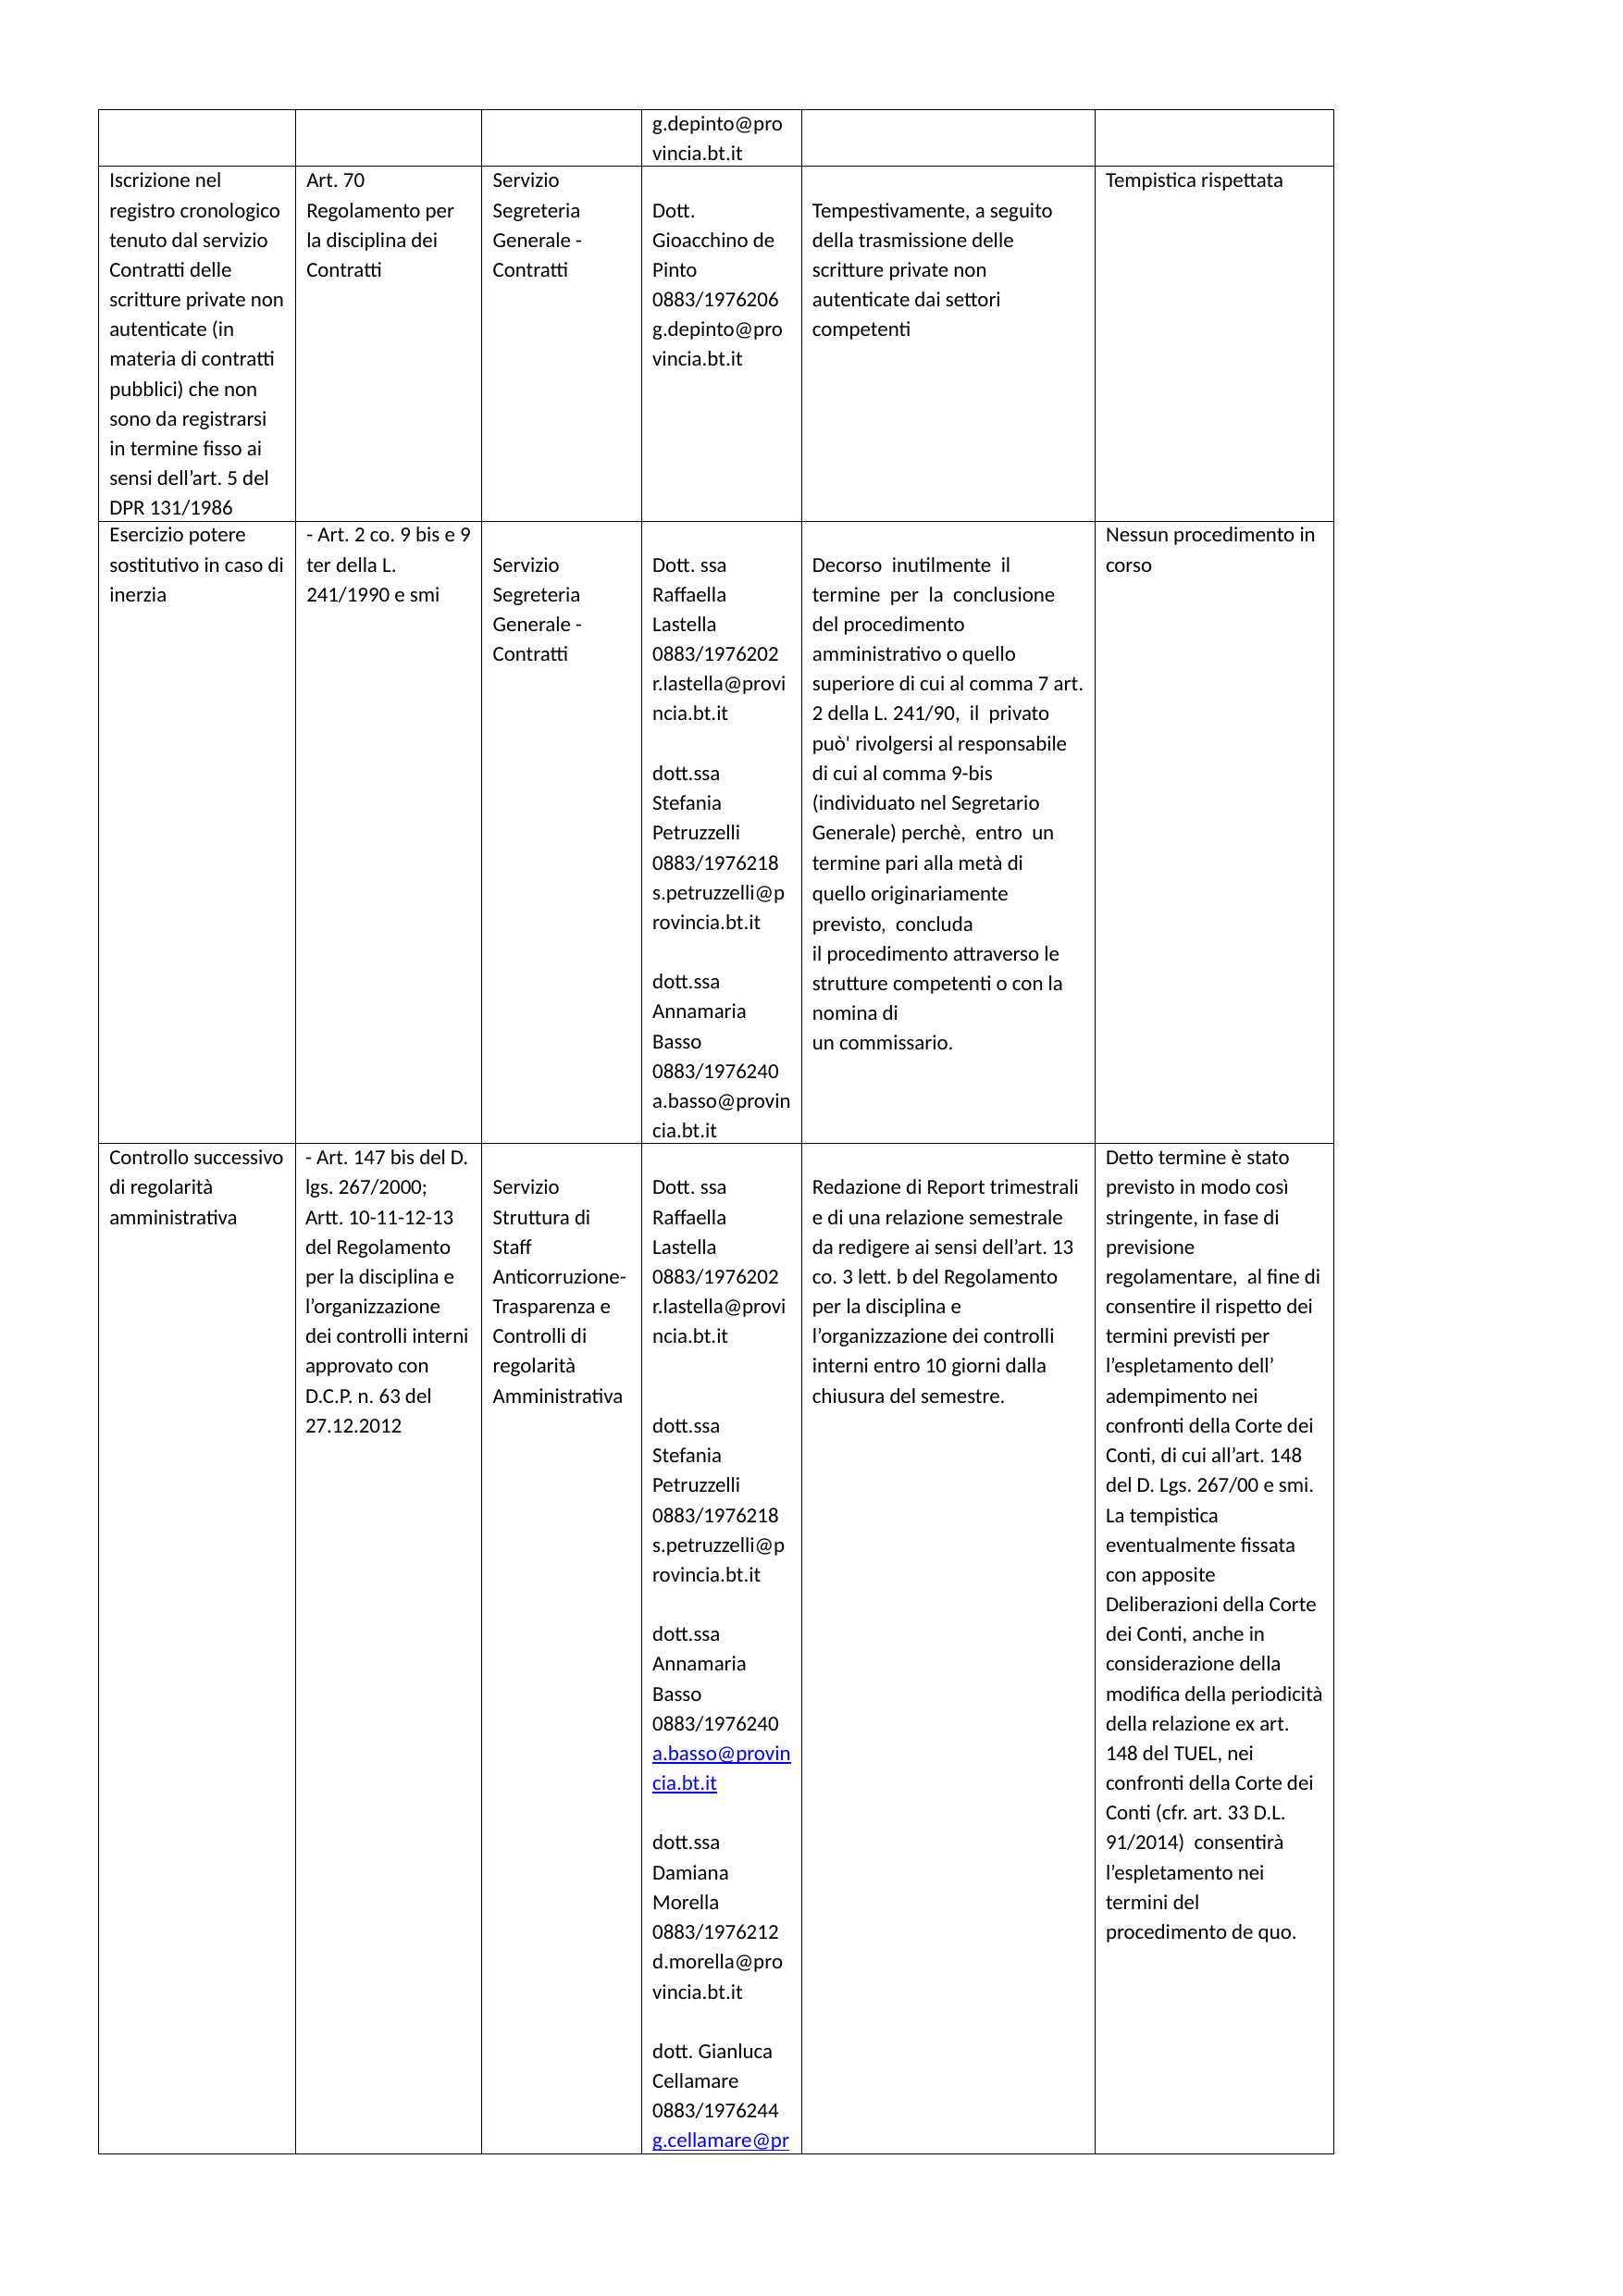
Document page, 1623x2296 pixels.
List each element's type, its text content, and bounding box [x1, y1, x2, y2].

table_cell Decorso inutilmente il termine per la conclusione del procedimento amministrativo o quello superiore di cui al comma 7 art. 2 della L. 241/90, il privato può' rivolgersi al responsabile di cui al comma 9-bis (individuato nel Segretario Generale) perchè, entro un termine pari alla metà di quello originariamente previsto, concluda il procedimento attraverso le strutture competenti o con la nomina di un commissario. [802, 522, 1095, 1143]
table_cell [802, 110, 1095, 166]
table_cell g.depinto@provincia.bt.it [642, 110, 801, 166]
table_cell Tempestivamente, a seguito della trasmissione delle scritture private non autenticate dai settori competenti [802, 167, 1095, 520]
table_cell [99, 110, 295, 166]
table_cell Nessun procedimento in corso [1096, 522, 1333, 1143]
table_cell Esercizio potere sostitutivo in caso di inerzia [99, 522, 295, 1143]
table_cell - Art. 147 bis del D. lgs. 267/2000; Artt. 10-11-12-13 del Regolamento per la disciplina e l’organizzazione dei controlli interni approvato con D.C.P. n. 63 del 27.12.2012 [296, 1144, 481, 2153]
table_cell Dott. ssa Raffaella Lastella 0883/1976202 r.lastella@provincia.bt.it dott.ssa Stefania Petruzzelli 0883/1976218 s.petruzzelli@provincia.bt.it dott.ssa Annamaria Basso 0883/1976240 a.basso@provincia.bt.it dott.ssa Damiana Morella 0883/1976212 d.morella@provincia.bt.it dott. Gianluca Cellamare 0883/1976244 g.cellamare@pr [642, 1144, 801, 2153]
table_cell Art. 70 Regolamento per la disciplina dei Contratti [296, 167, 481, 520]
table_cell Servizio Segreteria Generale - Contratti [482, 522, 641, 1143]
table_cell [1096, 110, 1333, 166]
table_cell Dott. ssa Raffaella Lastella 0883/1976202 r.lastella@provincia.bt.it dott.ssa Stefania Petruzzelli 0883/1976218 s.petruzzelli@provincia.bt.it dott.ssa Annamaria Basso 0883/1976240 a.basso@provincia.bt.it [642, 522, 801, 1143]
table_cell Tempistica rispettata [1096, 167, 1333, 520]
table_cell - Art. 2 co. 9 bis e 9 ter della L. 241/1990 e smi [296, 522, 481, 1143]
table_cell [296, 110, 481, 166]
table_cell Redazione di Report trimestrali e di una relazione semestrale da redigere ai sensi dell’art. 13 co. 3 lett. b del Regolamento per la disciplina e l’organizzazione dei controlli interni entro 10 giorni dalla chiusura del semestre. [802, 1144, 1095, 2153]
table_cell Detto termine è stato previsto in modo così stringente, in fase di previsione regolamentare, al fine di consentire il rispetto dei termini previsti per l’espletamento dell’ adempimento nei confronti della Corte dei Conti, di cui all’art. 148 del D. Lgs. 267/00 e smi. La tempistica eventualmente fissata con apposite Deliberazioni della Corte dei Conti, anche in considerazione della modifica della periodicità della relazione ex art. 148 del TUEL, nei confronti della Corte dei Conti (cfr. art. 33 D.L. 91/2014) consentirà l’espletamento nei termini del procedimento de quo. [1096, 1144, 1333, 2153]
table_cell Servizio Segreteria Generale - Contratti [482, 167, 641, 520]
table_cell Iscrizione nel registro cronologico tenuto dal servizio Contratti delle scritture private non autenticate (in materia di contratti pubblici) che non sono da registrarsi in termine fisso ai sensi dell’art. 5 del DPR 131/1986 [99, 167, 295, 520]
table_cell Controllo successivo di regolarità amministrativa [99, 1144, 295, 2153]
table_cell [482, 110, 641, 166]
table_cell Dott. Gioacchino de Pinto 0883/1976206 g.depinto@provincia.bt.it [642, 167, 801, 520]
table_cell Servizio Struttura di Staff Anticorruzione-Trasparenza e Controlli di regolarità Amministrativa [482, 1144, 641, 2153]
